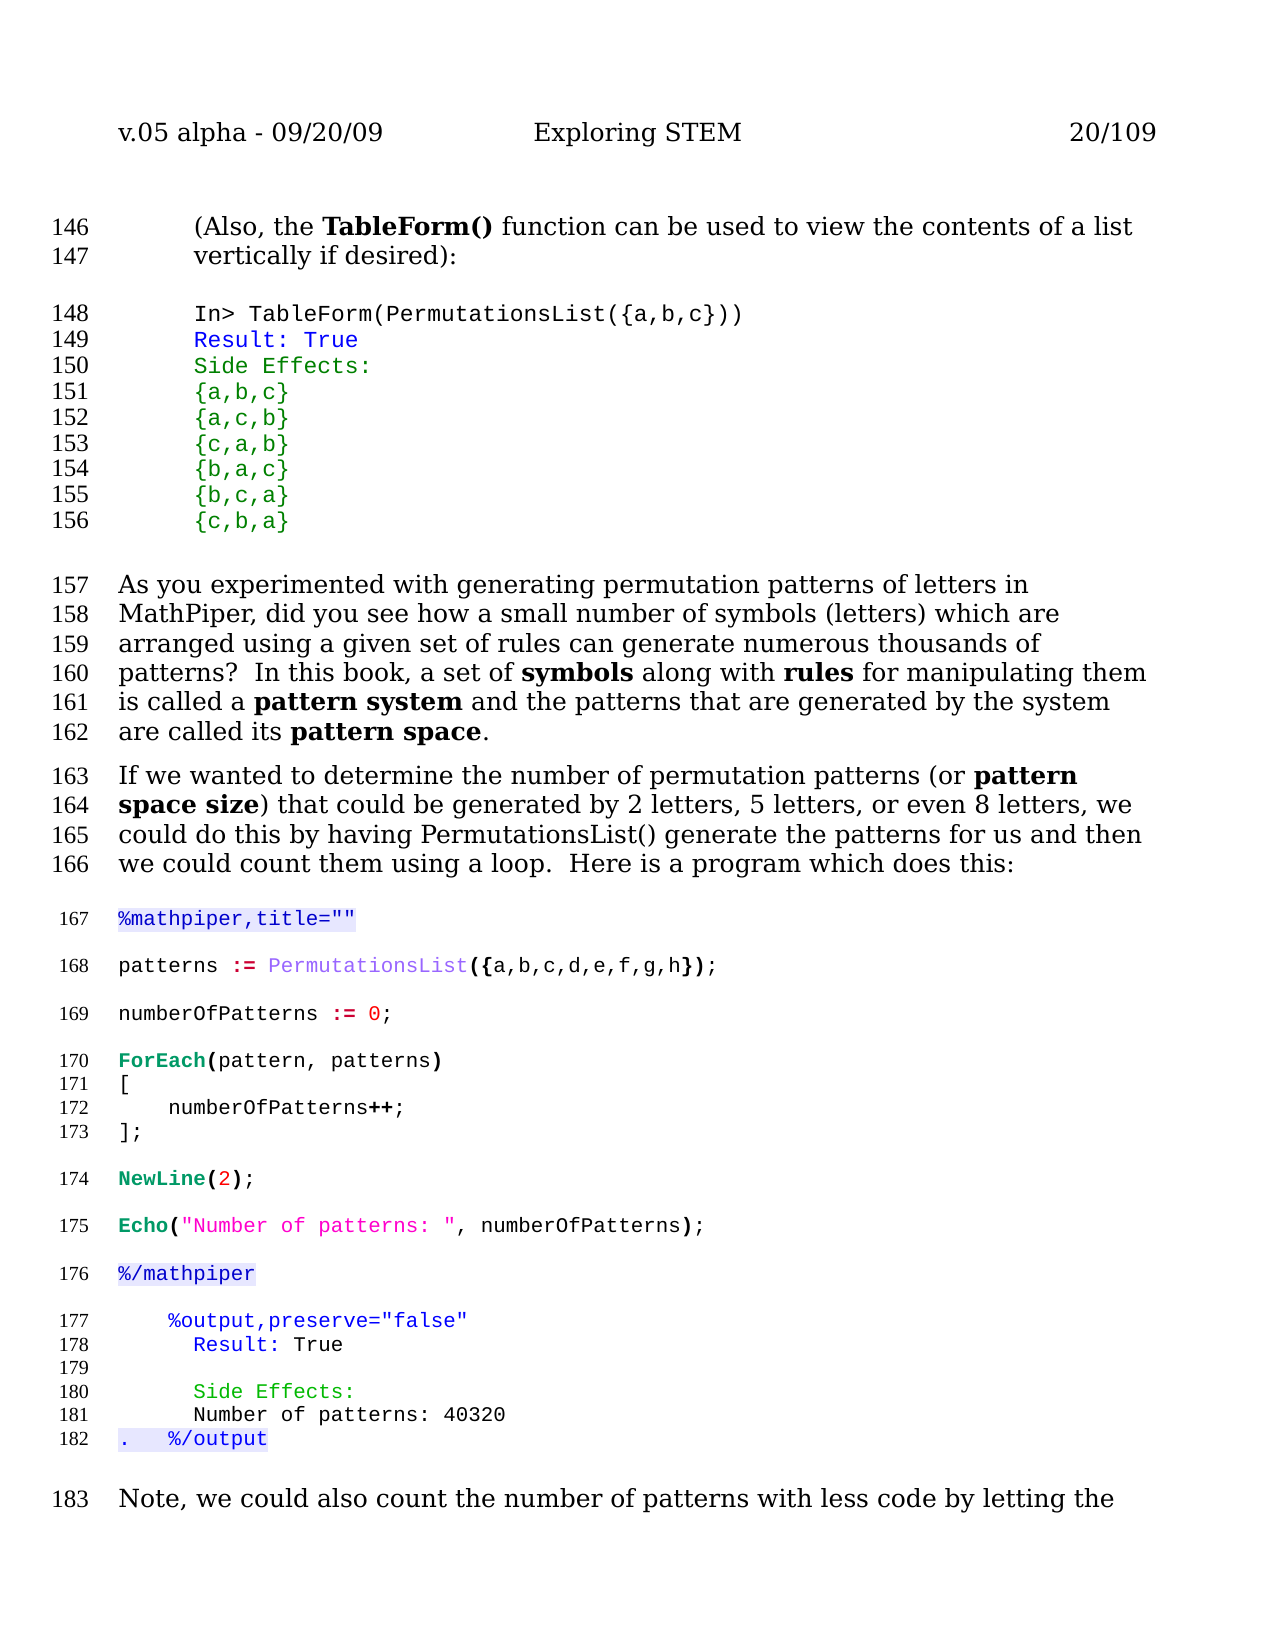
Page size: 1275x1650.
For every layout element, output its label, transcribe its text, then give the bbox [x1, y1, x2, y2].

text Side Effects: [118, 1381, 1157, 1404]
text Side Effects: [193, 354, 1157, 380]
text %mathpiper,title="" [118, 908, 1157, 932]
text (Also, the TableForm() function can be used to view the contents of a list vertically if desired): [193, 212, 1157, 270]
text Echo("Number of patterns: ", numberOfPatterns); [118, 1215, 1157, 1239]
text {b,a,c} [193, 458, 1157, 484]
text Result: True [193, 328, 1157, 354]
text [ [118, 1073, 1157, 1097]
text ]; [118, 1121, 1157, 1144]
text ForEach(pattern, patterns) [118, 1050, 1157, 1073]
text Result: True [118, 1333, 1157, 1357]
text Note, we could also count the number of patterns with less code by letting the [118, 1484, 1157, 1513]
text . %/output [118, 1428, 1157, 1452]
text If we wanted to determine the number of permutation patterns (or pattern space size) that could be generated by 2 letters, 5 letters, or even 8 letters, we could do this by having PermutationsList() generate the patterns for us and then we could count them using a loop. Here is a program which does this: [118, 761, 1157, 878]
text Number of patterns: 40320 [118, 1404, 1157, 1428]
text %/mathpiper [118, 1263, 1157, 1286]
text {c,b,a} [193, 510, 1157, 536]
text As you experimented with generating permutation patterns of letters in MathPiper, did you see how a small number of symbols (letters) which are arranged using a given set of rules can generate numerous thousands of patterns? In this book, a set of symbols along with rules for manipulating them is called a pattern system and the patterns that are generated by the system are called its pattern space. [118, 571, 1157, 746]
text {c,a,b} [193, 432, 1157, 458]
text In> TableForm(PermutationsList({a,b,c})) [193, 302, 1157, 328]
text numberOfPatterns := 0; [118, 1002, 1157, 1026]
text %output,preserve="false" [118, 1310, 1157, 1333]
text patterns := PermutationsList({a,b,c,d,e,f,g,h}); [118, 955, 1157, 979]
text {a,c,b} [193, 406, 1157, 432]
text NewLine(2); [118, 1168, 1157, 1192]
text {b,c,a} [193, 484, 1157, 510]
text {a,b,c} [193, 380, 1157, 406]
text numberOfPatterns++; [118, 1097, 1157, 1121]
